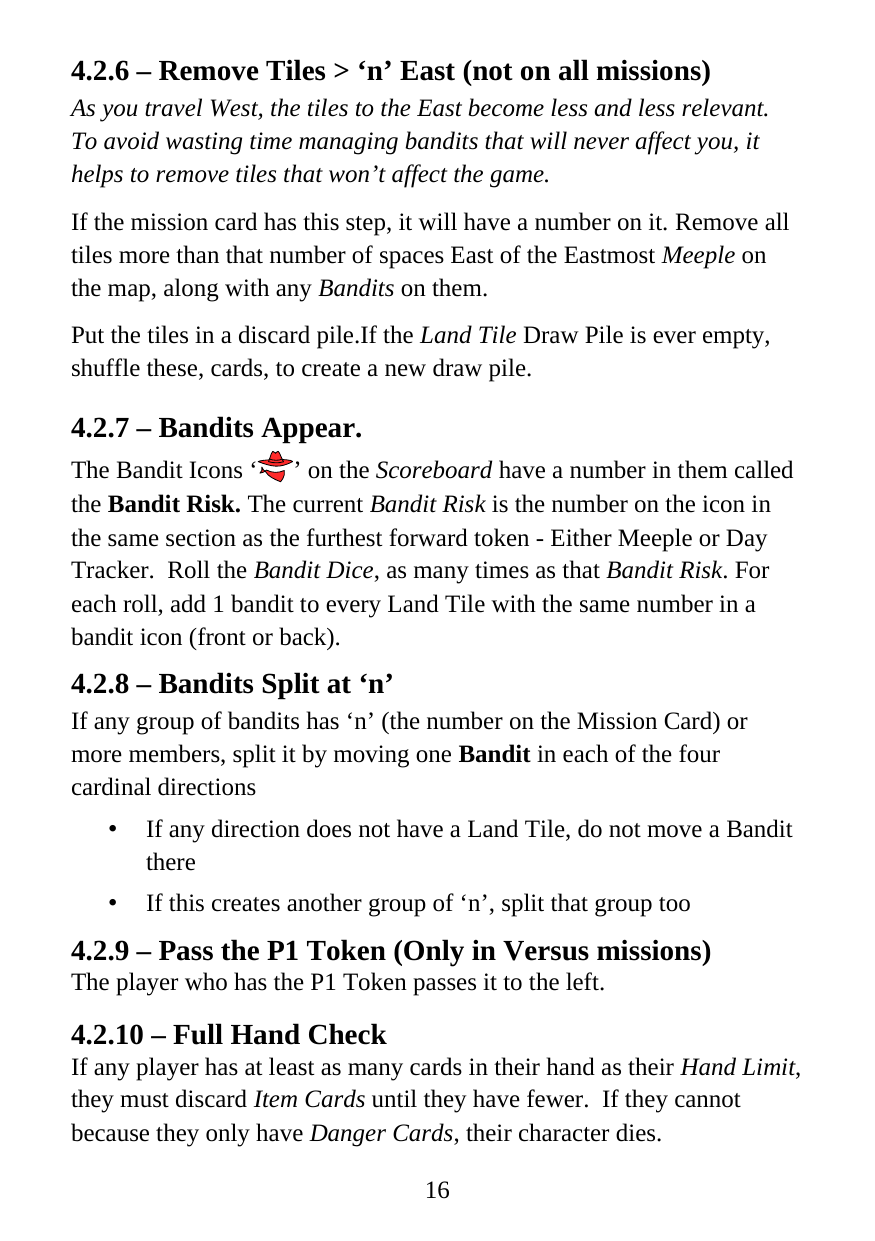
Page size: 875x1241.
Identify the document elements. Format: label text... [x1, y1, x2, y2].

list If this creates another group of ‘n’, split that group too [108, 888, 803, 917]
subtitle 4.2.9 – Pass the P1 Token (Only in Versus missions) [71, 933, 803, 966]
list If any direction does not have a Land Tile, do not move a Bandit there [108, 814, 803, 876]
subtitle 4.2.10 – Full Hand Check [71, 1017, 803, 1051]
text If any group of bandits has ‘n’ (the number on the Mission Card) or more members, split it by moving one Bandit in each of the four cardinal directions [71, 706, 803, 801]
text If the mission card has this step, it will have a number on it. Remove all tiles more than that number of spaces East of the Eastmost Meeple on the map, along with any Bandits on them. [71, 207, 803, 302]
text As you travel West, the tiles to the East become less and less relevant. To avoid wasting time managing bandits that will never affect you, it helps to remove tiles that won’t affect the game. [71, 93, 803, 188]
subtitle 4.2.6 – Remove Tiles > ‘n’ East (not on all missions) [71, 53, 803, 87]
subtitle 4.2.8 – Bandits Split at ‘n’ [71, 666, 803, 699]
subtitle 4.2.7 – Bandits Appear. [71, 410, 803, 443]
text The Bandit Icons ‘’ on the Scoreboard have a number in them called the Bandit Risk. The current Bandit Risk is the number on the icon in the same section as the furthest forward token - Either Meeple or Day Tracker. Roll the Bandit Dice, as many times as that Bandit Risk. For each roll, add 1 bandit to every Land Tile with the same number in a bandit icon (front or back). [71, 450, 803, 650]
text Put the tiles in a discard pile.If the Land Tile Draw Pile is ever empty, shuffle these, cards, to create a new draw pile. [71, 321, 803, 382]
text The player who has the P1 Token passes it to the left. [71, 967, 803, 996]
text If any player has at least as many cards in their hand as their Hand Limit, they must discard Item Cards until they have fewer. If they cannot because they only have Danger Cards, their character dies. [71, 1052, 803, 1146]
